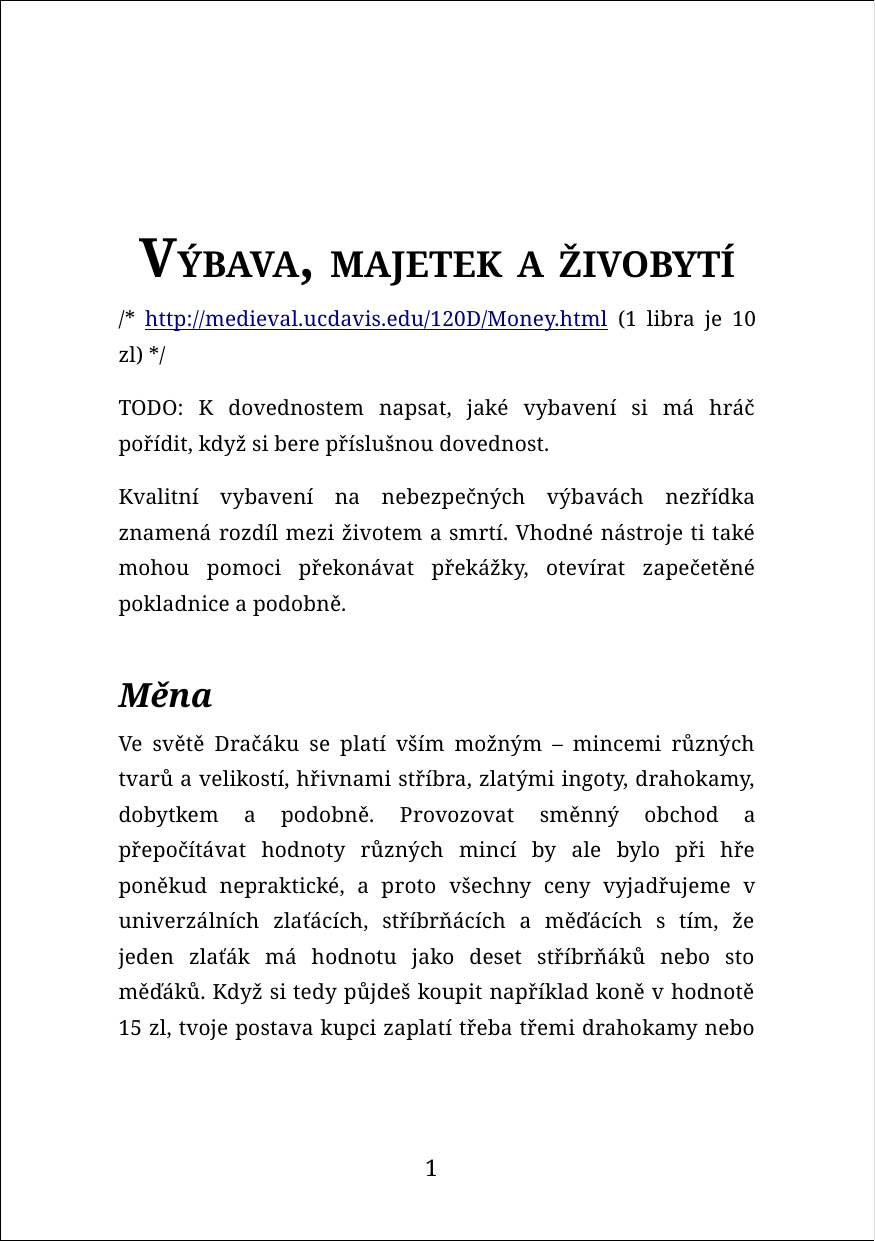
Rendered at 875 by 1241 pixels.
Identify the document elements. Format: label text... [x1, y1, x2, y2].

subtitle Měna [118, 671, 756, 717]
text /* http://medieval.ucdavis.edu/120D/Money.html (1 libra je 10 zl) */ [118, 304, 756, 368]
text Ve světě Dračáku se platí vším možným – mincemi různých tvarů a velikostí, hřivnami stříbra, zlatými ingoty, drahokamy, dobytkem a podobně. Provozovat směnný obchod a přepočítávat hodnoty různých mincí by ale bylo při hře poněkud nepraktické, a proto všechny ceny vyjadřujeme v univerzálních zlaťácích, stříbrňácích a měďácích s tím, že jeden zlaťák má hodnotu jako deset stříbrňáků nebo sto měďáků. Když si tedy půjdeš koupit například koně v hodnotě 15 zl, tvoje postava kupci zaplatí třeba třemi drahokamy nebo [118, 729, 756, 1041]
text Kvalitní vybavení na nebezpečných výbavách nezřídka znamená rozdíl mezi životem a smrtí. Vhodné nástroje ti také mohou pomoci překonávat překážky, otevírat zapečetěné pokladnice a podobně. [118, 482, 756, 617]
subtitle Výbava, majetek a živobytí [118, 219, 756, 293]
text TODO: K dovednostem napsat, jaké vybavení si má hráč pořídit, když si bere příslušnou dovednost. [118, 393, 756, 457]
